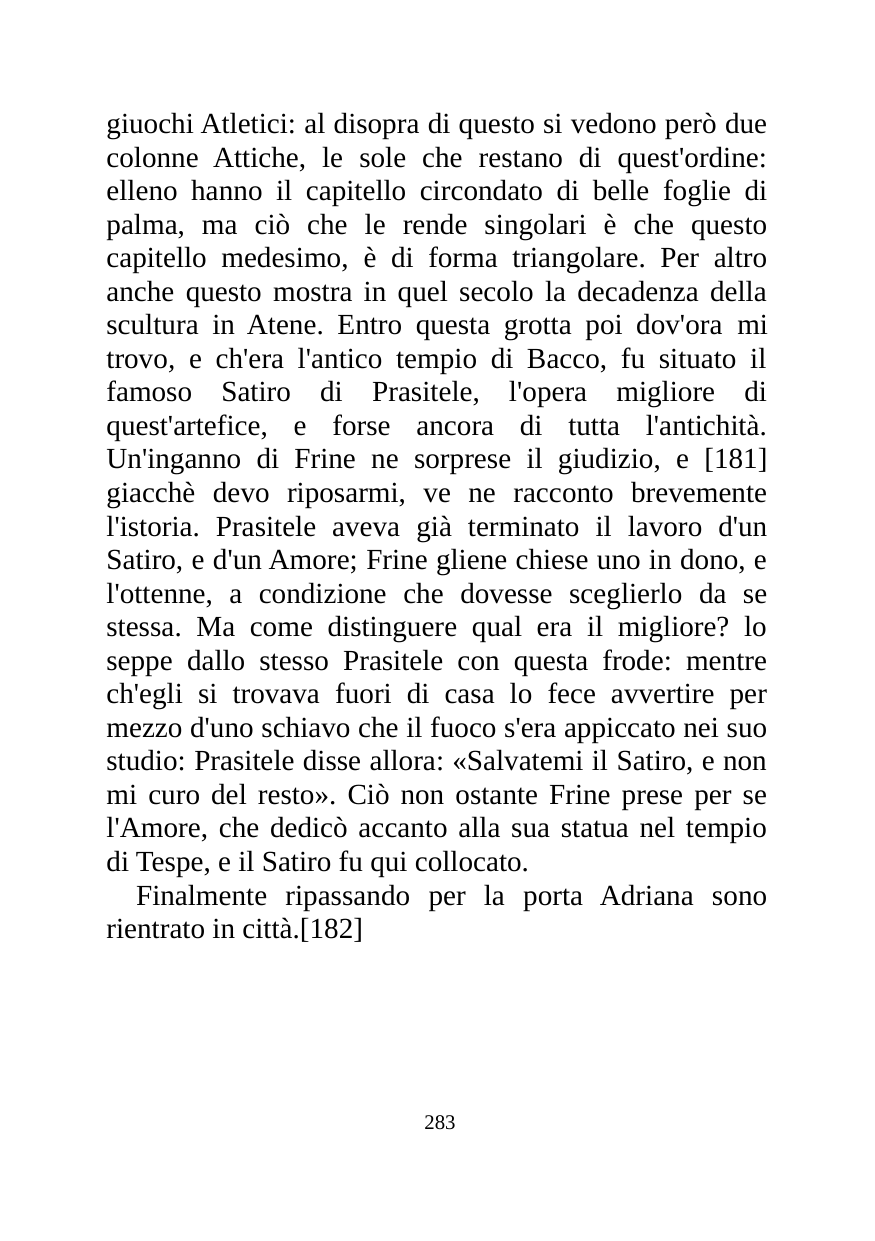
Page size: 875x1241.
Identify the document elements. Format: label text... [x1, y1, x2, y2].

text Finalmente ripassando per la porta Adriana sono rientrato in città.[182] [106, 878, 768, 945]
text giuochi Atletici: al disopra di questo si vedono però due colonne Attiche, le sole che restano di quest'ordine: elleno hanno il capitello circondato di belle foglie di palma, ma ciò che le rende singolari è che questo capitello medesimo, è di forma triangolare. Per altro anche questo mostra in quel secolo la decadenza della scultura in Atene. Entro questa grotta poi dov'ora mi trovo, e ch'era l'antico tempio di Bacco, fu situato il famoso Satiro di Prasitele, l'opera migliore di quest'artefice, e forse ancora di tutta l'antichità. Un'inganno di Frine ne sorprese il giudizio, e [181] giacchè devo riposarmi, ve ne racconto brevemente l'istoria. Prasitele aveva già terminato il lavoro d'un Satiro, e d'un Amore; Frine gliene chiese uno in dono, e l'ottenne, a condizione che dovesse sceglierlo da se stessa. Ma come distinguere qual era il migliore? lo seppe dallo stesso Prasitele con questa frode: mentre ch'egli si trovava fuori di casa lo fece avvertire per mezzo d'uno schiavo che il fuoco s'era appiccato nei suo studio: Prasitele disse allora: «Salvatemi il Satiro, e non mi curo del resto». Ciò non ostante Frine prese per se l'Amore, che dedicò accanto alla sua statua nel tempio di Tespe, e il Satiro fu qui collocato. [106, 106, 768, 878]
